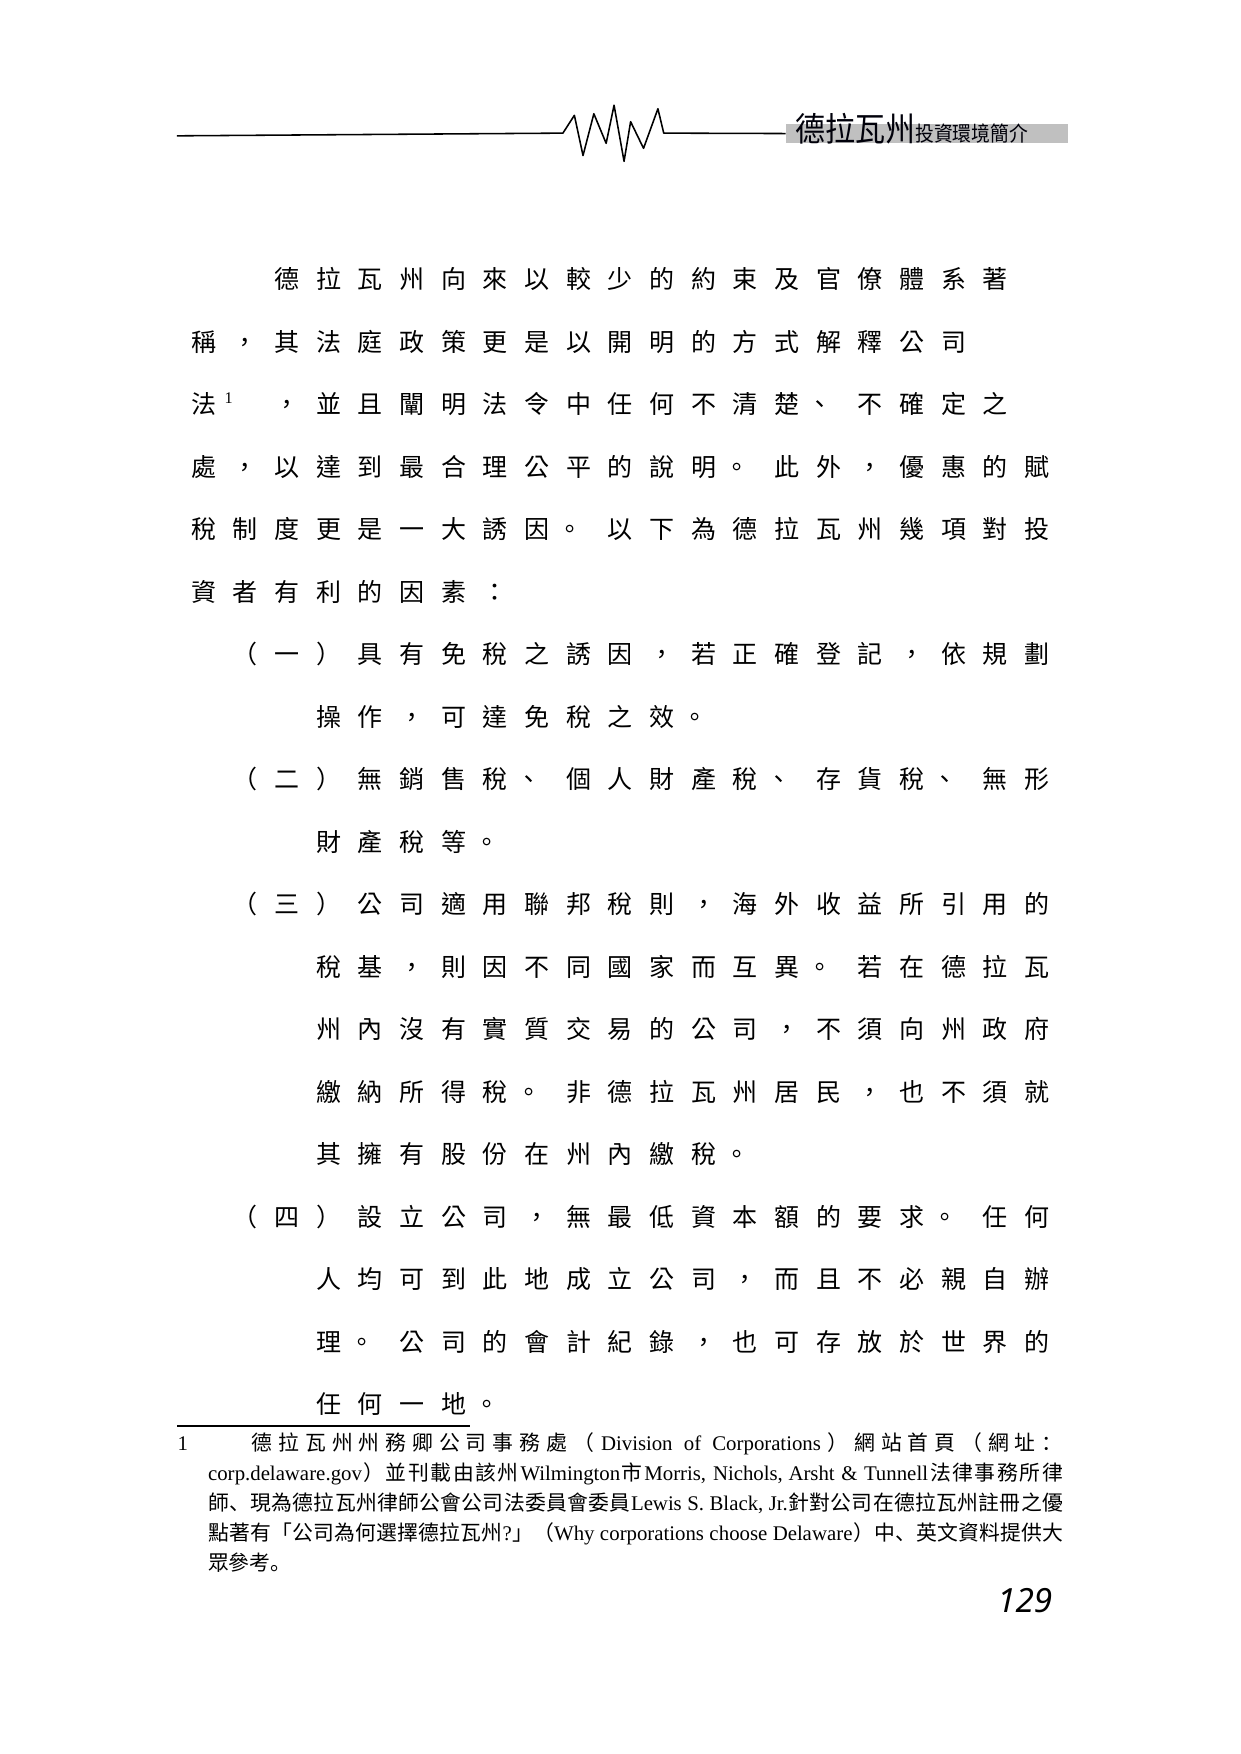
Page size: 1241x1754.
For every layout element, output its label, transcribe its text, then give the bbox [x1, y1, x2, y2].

text （二）無銷售稅、個人財產稅、存貨稅、無形財產稅等。 [207, 736, 1058, 861]
text （三）公司適用聯邦稅則，海外收益所引用的稅基，則因不同國家而互異。若在德拉瓦州內沒有實質交易的公司，不須向州政府繳納所得稅。非德拉瓦州居民，也不須就其擁有股份在州內繳稅。 [207, 861, 1058, 1174]
text 德拉瓦州州務卿公司事務處（Division of Corporations）網站首頁（網址：corp.delaware.gov）並刊載由該州Wilmington市Morris, Nichols, Arsht & Tunnell法律事務所律師、現為德拉瓦州律師公會公司法委員會委員Lewis S. Black, Jr.針對公司在德拉瓦州註冊之優點著有「公司為何選擇德拉瓦州?」（Why corporations choose Delaware）中、英文資料提供大眾參考。 [177, 1426, 1063, 1577]
text （四）設立公司，無最低資本額的要求。任何人均可到此地成立公司，而且不必親自辦理。公司的會計紀錄，也可存放於世界的任何一地。 [207, 1174, 1058, 1424]
text 德拉瓦州向來以較少的約束及官僚體系著稱，其法庭政策更是以開明的方式解釋公司法，並且闡明法令中任何不清楚、不確定之處，以達到最合理公平的說明。此外，優惠的賦稅制度更是一大誘因。以下為德拉瓦州幾項對投資者有利的因素： [183, 236, 1058, 611]
text （一）具有免稅之誘因，若正確登記，依規劃操作，可達免稅之效。 [207, 611, 1058, 736]
